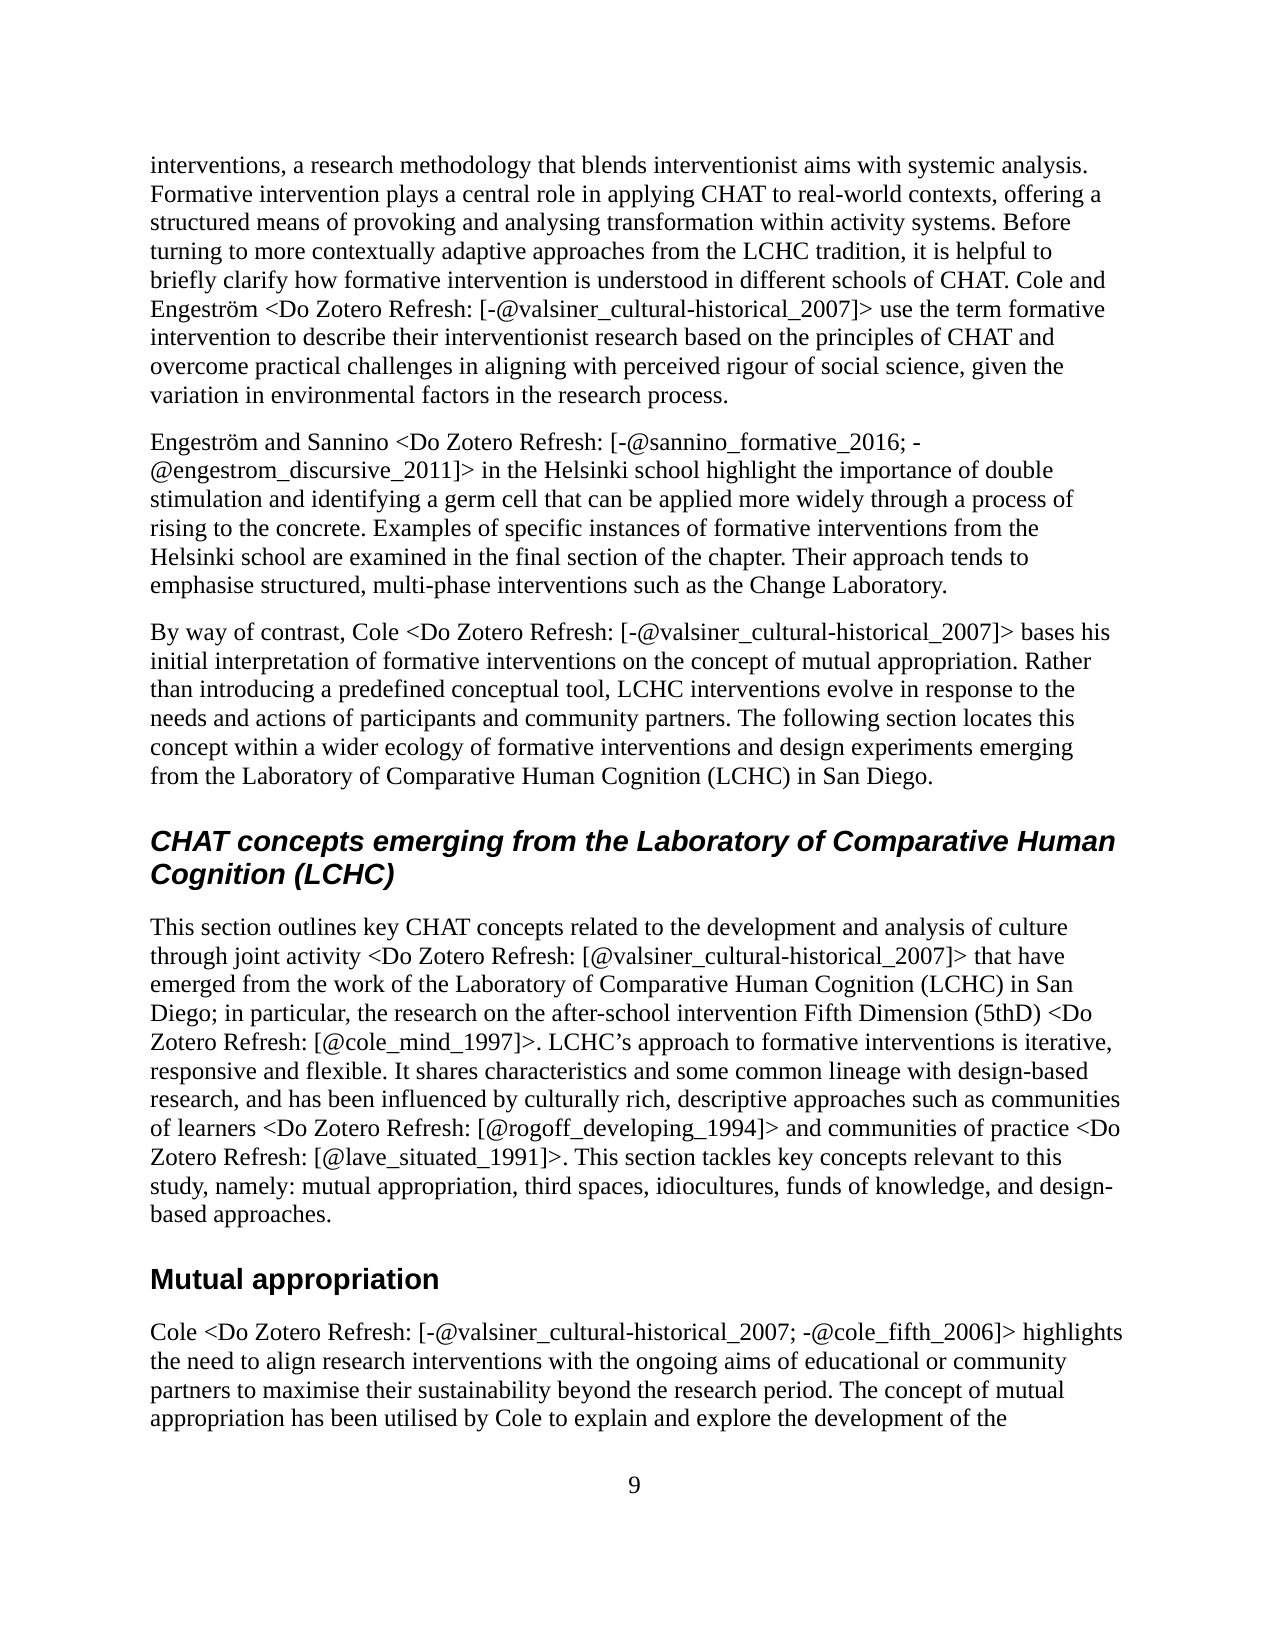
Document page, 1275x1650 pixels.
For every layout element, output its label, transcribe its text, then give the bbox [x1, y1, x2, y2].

text This section outlines key CHAT concepts related to the development and analysis of culture through joint activity <Do Zotero Refresh: [@valsiner_cultural-historical_2007]> that have emerged from the work of the Laboratory of Comparative Human Cognition (LCHC) in San Diego; in particular, the research on the after-school intervention Fifth Dimension (5thD) <Do Zotero Refresh: [@cole_mind_1997]>. LCHC’s approach to formative interventions is iterative, responsive and flexible. It shares characteristics and some common lineage with design-based research, and has been influenced by culturally rich, descriptive approaches such as communities of learners <Do Zotero Refresh: [@rogoff_developing_1994]> and communities of practice <Do Zotero Refresh: [@lave_situated_1991]>. This section tackles key concepts relevant to this study, namely: mutual appropriation, third spaces, idiocultures, funds of knowledge, and design-based approaches. [150, 912, 1125, 1228]
text Cole <Do Zotero Refresh: [-@valsiner_cultural-historical_2007; -@cole_fifth_2006]> highlights the need to align research interventions with the ongoing aims of educational or community partners to maximise their sustainability beyond the research period. The concept of mutual appropriation has been utilised by Cole to explain and explore the development of the [150, 1317, 1125, 1432]
subtitle CHAT concepts emerging from the Laboratory of Comparative Human Cognition (LCHC) [150, 823, 1125, 891]
text interventions, a research methodology that blends interventionist aims with systemic analysis. Formative intervention plays a central role in applying CHAT to real-world contexts, offering a structured means of provoking and analysing transformation within activity systems. Before turning to more contextually adaptive approaches from the LCHC tradition, it is helpful to briefly clarify how formative intervention is understood in different schools of CHAT. Cole and Engeström <Do Zotero Refresh: [-@valsiner_cultural-historical_2007]> use the term formative intervention to describe their interventionist research based on the principles of CHAT and overcome practical challenges in aligning with perceived rigour of social science, given the variation in environmental factors in the research process. [150, 150, 1125, 409]
text By way of contrast, Cole <Do Zotero Refresh: [-@valsiner_cultural-historical_2007]> bases his initial interpretation of formative interventions on the concept of mutual appropriation. Rather than introducing a predefined conceptual tool, LCHC interventions evolve in response to the needs and actions of participants and community partners. The following section locates this concept within a wider ecology of formative interventions and design experiments emerging from the Laboratory of Comparative Human Cognition (LCHC) in San Diego. [150, 617, 1125, 789]
subtitle Mutual appropriation [150, 1262, 1125, 1296]
text Engeström and Sannino <Do Zotero Refresh: [-@sannino_formative_2016; -@engestrom_discursive_2011]> in the Helsinki school highlight the importance of double stimulation and identifying a germ cell that can be applied more widely through a process of rising to the concrete. Examples of specific instances of formative interventions from the Helsinki school are examined in the final section of the chapter. Their approach tends to emphasise structured, multi-phase interventions such as the Change Laboratory. [150, 427, 1125, 599]
